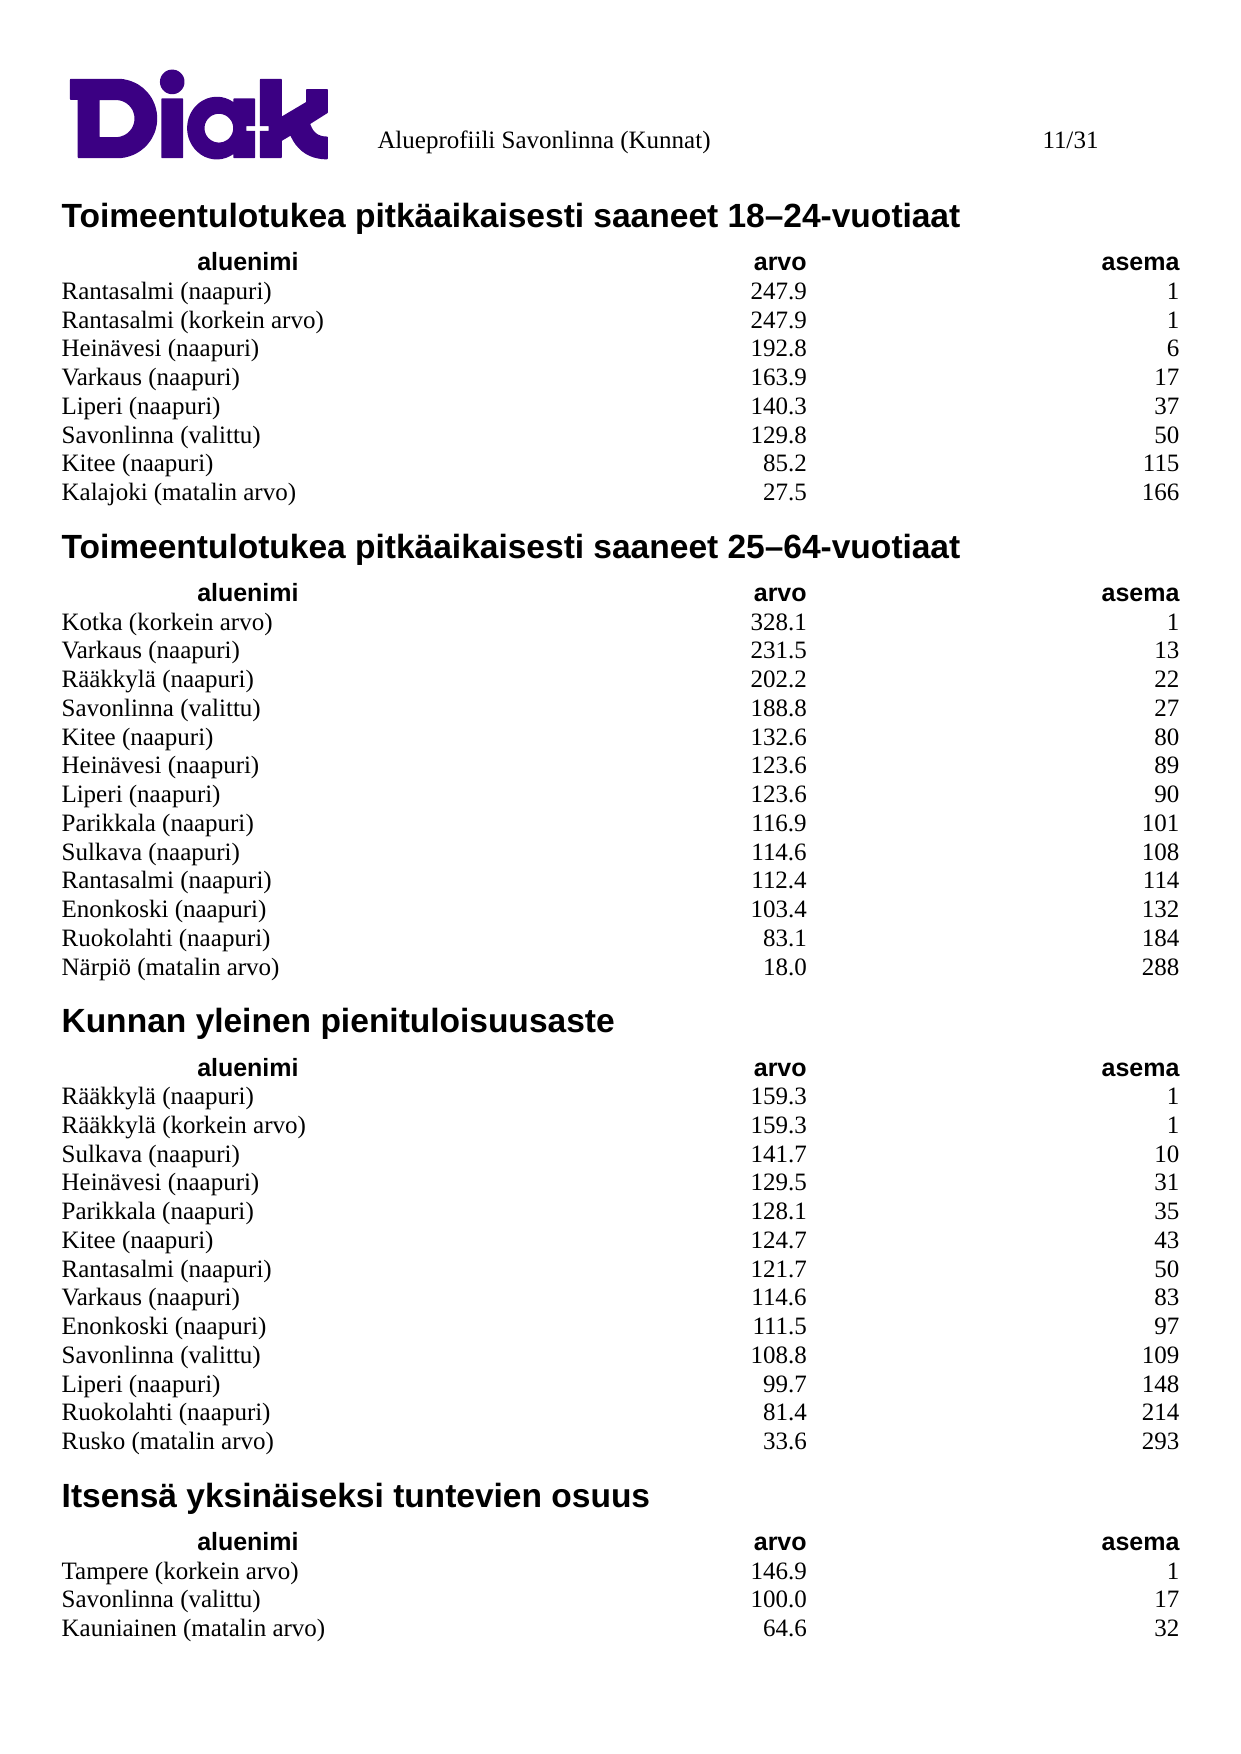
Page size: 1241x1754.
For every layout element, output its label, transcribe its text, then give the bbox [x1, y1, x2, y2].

subtitle Itsensä yksinäiseksi tuntevien osuus [61, 1476, 1179, 1514]
table_header asema [806, 578, 1179, 607]
table_cell 13 [806, 636, 1179, 664]
table_cell 140.3 [434, 391, 806, 420]
table_cell 159.3 [434, 1110, 806, 1139]
table_cell Rantasalmi (naapuri) [61, 866, 434, 894]
table_cell Sulkava (naapuri) [61, 1139, 434, 1167]
table_cell 132 [806, 894, 1179, 923]
table_cell Rantasalmi (naapuri) [61, 276, 434, 305]
table_cell 128.1 [434, 1196, 806, 1225]
table_cell 83 [806, 1283, 1179, 1311]
table_cell 80 [806, 722, 1179, 751]
table_cell 31 [806, 1168, 1179, 1196]
table_cell Kotka (korkein arvo) [61, 607, 434, 636]
table_cell 109 [806, 1340, 1179, 1369]
table_cell 90 [806, 779, 1179, 808]
table_cell 17 [806, 1585, 1179, 1613]
table_cell 100.0 [434, 1585, 806, 1613]
table_cell Parikkala (naapuri) [61, 808, 434, 837]
table_cell Parikkala (naapuri) [61, 1196, 434, 1225]
table_cell Rantasalmi (korkein arvo) [61, 305, 434, 333]
table_cell 163.9 [434, 362, 806, 391]
table_header arvo [434, 1053, 806, 1081]
table_cell 50 [806, 420, 1179, 448]
table_cell 81.4 [434, 1398, 806, 1426]
table_header asema [806, 247, 1179, 276]
subtitle Toimeentulotukea pitkäaikaisesti saaneet 18–24-vuotiaat [61, 196, 1179, 235]
table_cell Rääkkylä (naapuri) [61, 1081, 434, 1110]
table_cell Ruokolahti (naapuri) [61, 1398, 434, 1426]
table_cell 129.8 [434, 420, 806, 448]
table_header arvo [434, 1527, 806, 1556]
table_cell 50 [806, 1254, 1179, 1282]
table_cell Tampere (korkein arvo) [61, 1556, 434, 1584]
table_cell Kitee (naapuri) [61, 1225, 434, 1254]
table_cell Kitee (naapuri) [61, 722, 434, 751]
table_cell 1 [806, 1556, 1179, 1584]
table_cell 27.5 [434, 477, 806, 506]
table_cell Savonlinna (valittu) [61, 1585, 434, 1613]
table_cell 188.8 [434, 693, 806, 722]
table_cell Ruokolahti (naapuri) [61, 923, 434, 952]
table_cell 132.6 [434, 722, 806, 751]
table_cell 328.1 [434, 607, 806, 636]
table_cell Rääkkylä (naapuri) [61, 664, 434, 693]
table_cell 166 [806, 477, 1179, 506]
table_cell Varkaus (naapuri) [61, 362, 434, 391]
table_cell 114.6 [434, 1283, 806, 1311]
table_cell Varkaus (naapuri) [61, 1283, 434, 1311]
table_cell 27 [806, 693, 1179, 722]
table_cell Närpiö (matalin arvo) [61, 952, 434, 981]
table_cell 247.9 [434, 305, 806, 333]
table_cell 89 [806, 751, 1179, 779]
table_cell 146.9 [434, 1556, 806, 1584]
table_cell 6 [806, 334, 1179, 362]
table_cell 108 [806, 837, 1179, 866]
table_cell 214 [806, 1398, 1179, 1426]
table_cell Rusko (matalin arvo) [61, 1426, 434, 1455]
table_header aluenimi [61, 1527, 434, 1556]
table_cell 114.6 [434, 837, 806, 866]
table_header arvo [434, 578, 806, 607]
table_header aluenimi [61, 247, 434, 276]
table_header arvo [434, 247, 806, 276]
table_cell Kalajoki (matalin arvo) [61, 477, 434, 506]
table_cell Heinävesi (naapuri) [61, 751, 434, 779]
table_cell 159.3 [434, 1081, 806, 1110]
table_cell 123.6 [434, 751, 806, 779]
subtitle Toimeentulotukea pitkäaikaisesti saaneet 25–64-vuotiaat [61, 527, 1179, 566]
table_cell 293 [806, 1426, 1179, 1455]
table_header asema [806, 1053, 1179, 1081]
table_cell Savonlinna (valittu) [61, 420, 434, 448]
table_cell Liperi (naapuri) [61, 779, 434, 808]
table_cell 141.7 [434, 1139, 806, 1167]
table_cell 10 [806, 1139, 1179, 1167]
subtitle Kunnan yleinen pienituloisuusaste [61, 1001, 1179, 1040]
table_cell 114 [806, 866, 1179, 894]
table_cell Heinävesi (naapuri) [61, 1168, 434, 1196]
table_cell Rääkkylä (korkein arvo) [61, 1110, 434, 1139]
table_cell 231.5 [434, 636, 806, 664]
table_cell 37 [806, 391, 1179, 420]
table_cell 192.8 [434, 334, 806, 362]
table_cell 202.2 [434, 664, 806, 693]
table_cell 103.4 [434, 894, 806, 923]
table_cell 184 [806, 923, 1179, 952]
table_cell 43 [806, 1225, 1179, 1254]
table_cell 17 [806, 362, 1179, 391]
table_cell 129.5 [434, 1168, 806, 1196]
table_cell 148 [806, 1369, 1179, 1397]
table_cell 101 [806, 808, 1179, 837]
table_cell 288 [806, 952, 1179, 981]
table_cell 22 [806, 664, 1179, 693]
table_cell 1 [806, 1110, 1179, 1139]
table_cell Heinävesi (naapuri) [61, 334, 434, 362]
table_cell 108.8 [434, 1340, 806, 1369]
table_cell Savonlinna (valittu) [61, 693, 434, 722]
table_cell Kitee (naapuri) [61, 449, 434, 477]
table_cell 85.2 [434, 449, 806, 477]
table_cell 32 [806, 1613, 1179, 1642]
table_cell 83.1 [434, 923, 806, 952]
table_cell 247.9 [434, 276, 806, 305]
table_cell 1 [806, 607, 1179, 636]
table_header aluenimi [61, 578, 434, 607]
table_cell 115 [806, 449, 1179, 477]
table_cell 111.5 [434, 1311, 806, 1340]
table_cell Enonkoski (naapuri) [61, 1311, 434, 1340]
table_cell 121.7 [434, 1254, 806, 1282]
table_cell 97 [806, 1311, 1179, 1340]
table_cell Rantasalmi (naapuri) [61, 1254, 434, 1282]
table_cell Savonlinna (valittu) [61, 1340, 434, 1369]
table_cell Enonkoski (naapuri) [61, 894, 434, 923]
table_header aluenimi [61, 1053, 434, 1081]
table_cell 18.0 [434, 952, 806, 981]
table_header asema [806, 1527, 1179, 1556]
table_cell 112.4 [434, 866, 806, 894]
table_cell 1 [806, 1081, 1179, 1110]
table_cell 1 [806, 305, 1179, 333]
table_cell Sulkava (naapuri) [61, 837, 434, 866]
table_cell 64.6 [434, 1613, 806, 1642]
table_cell Liperi (naapuri) [61, 391, 434, 420]
table_cell Varkaus (naapuri) [61, 636, 434, 664]
table_cell 99.7 [434, 1369, 806, 1397]
table_cell Kauniainen (matalin arvo) [61, 1613, 434, 1642]
table_cell 116.9 [434, 808, 806, 837]
table_cell 35 [806, 1196, 1179, 1225]
table_cell 124.7 [434, 1225, 806, 1254]
table_cell Liperi (naapuri) [61, 1369, 434, 1397]
table_cell 1 [806, 276, 1179, 305]
table_cell 123.6 [434, 779, 806, 808]
table_cell 33.6 [434, 1426, 806, 1455]
